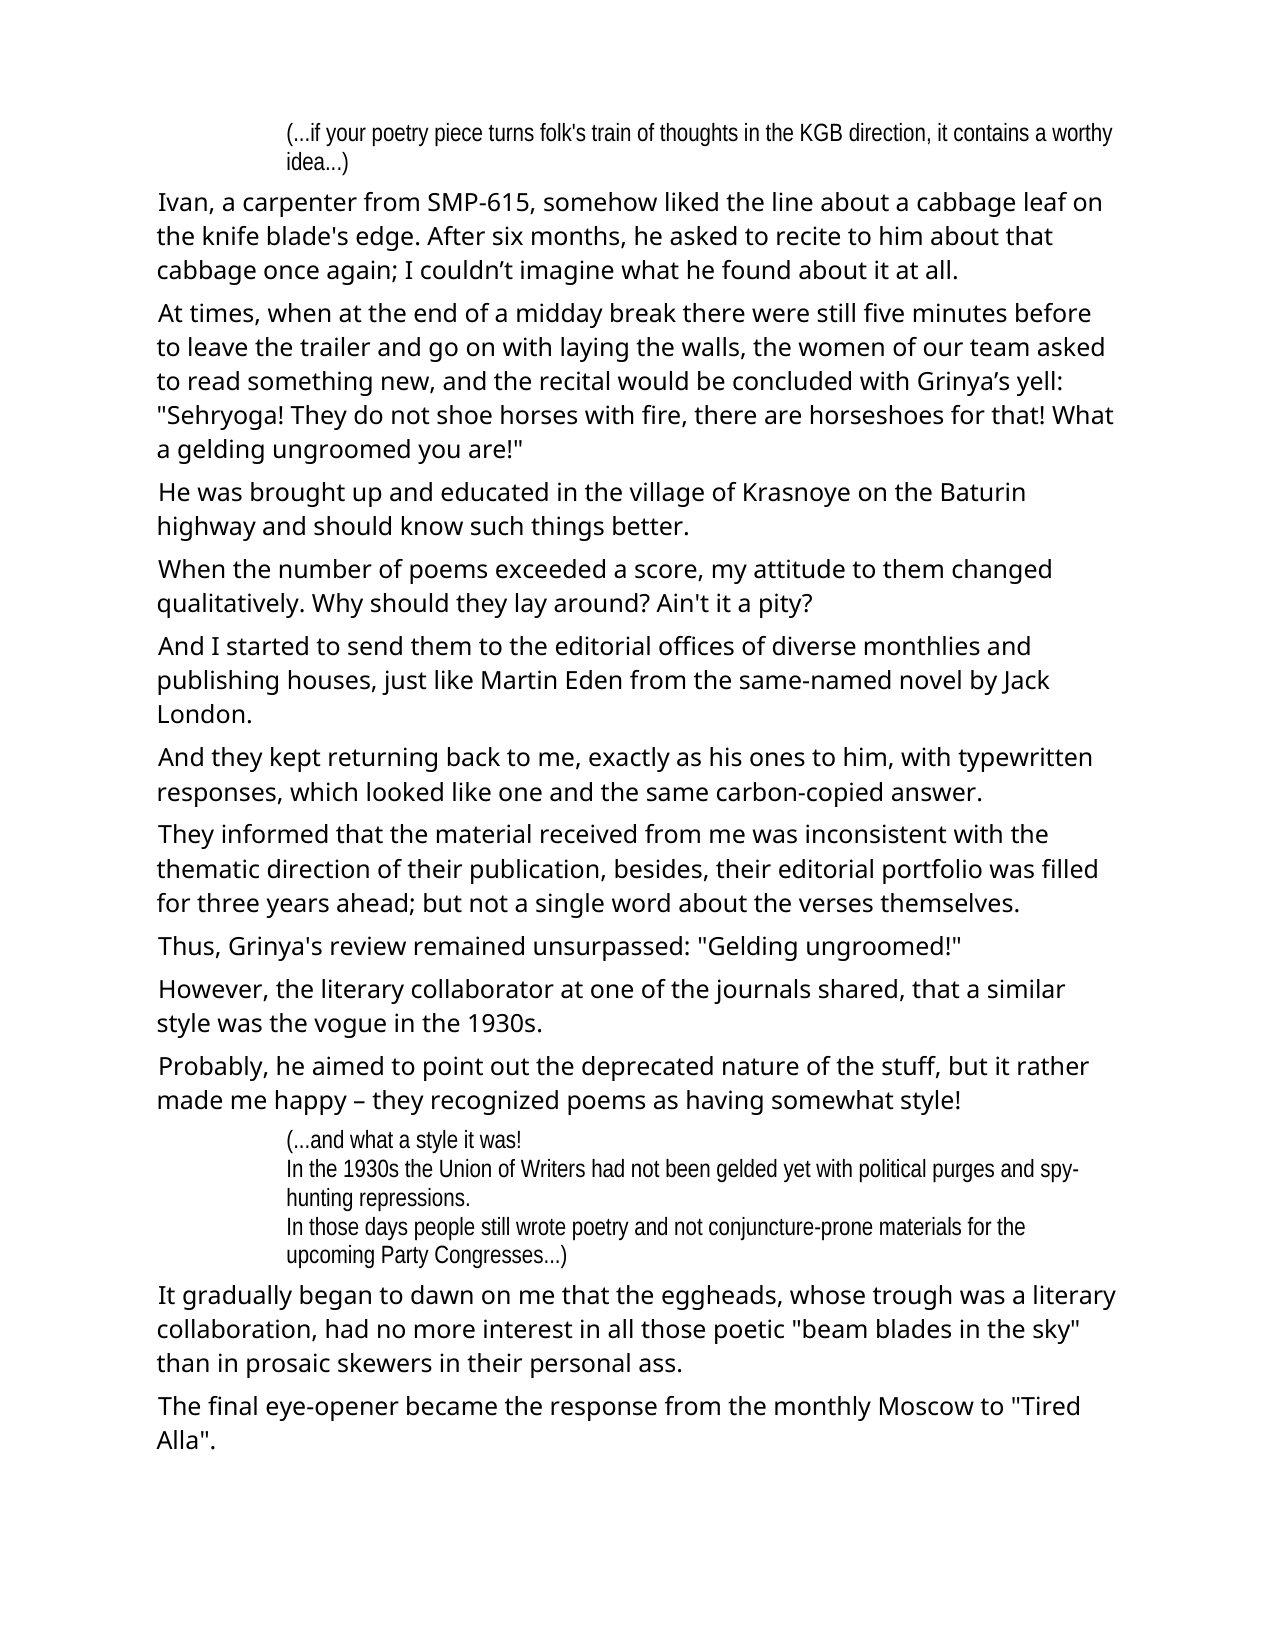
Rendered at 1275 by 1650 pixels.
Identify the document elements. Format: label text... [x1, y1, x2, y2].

text Ivan, a carpenter from SMP-615, somehow liked the line about a cabbage leaf on the knife blade's edge. After six months, he asked to recite to him about that cabbage once again; I couldn’t imagine what he found about it at all. [156, 184, 1118, 287]
text Thus, Grinya's review remained unsurpassed: "Gelding ungroomed!" [156, 928, 1118, 962]
list In those days people still wrote poetry and not conjuncture-prone materials for the upcoming Party Congresses...) [286, 1211, 1118, 1269]
list (...and what a style it was! [286, 1126, 1118, 1154]
text They informed that the material received from me was inconsistent with the thematic direction of their publication, besides, their editorial portfolio was filled for three years ahead; but not a single word about the verses themselves. [156, 817, 1118, 919]
text The final eye-opener became the response from the monthly Moscow to "Tired Alla". [156, 1389, 1118, 1457]
text And they kept returning back to me, exactly as his ones to him, with typewritten responses, which looked like one and the same carbon-copied answer. [156, 740, 1118, 808]
text At times, when at the end of a midday break there were still five minutes before to leave the trailer and go on with laying the walls, the women of our team asked to read something new, and the recital would be concluded with Grinya’s yell: "Sehryoga! They do not shoe horses with fire, there are horseshoes for that! What a gelding ungroomed you are!" [156, 296, 1118, 466]
list In the 1930s the Union of Writers had not been gelded yet with political purges and spy-hunting repressions. [286, 1154, 1118, 1211]
text And I started to send them to the editorial offices of diverse monthlies and publishing houses, just like Martin Eden from the same-named novel by Jack London. [156, 629, 1118, 731]
list (...if your poetry piece turns folk's train of thoughts in the KGB direction, it contains a worthy idea...) [286, 118, 1118, 175]
text When the number of poems exceeded a score, my attitude to them changed qualitatively. Why should they lay around? Ain't it a pity? [156, 552, 1118, 620]
text It gradually began to dawn on me that the eggheads, whose trough was a literary collaboration, had no more interest in all those poetic "beam blades in the sky" than in prosaic skewers in their personal ass. [156, 1278, 1118, 1380]
text However, the literary collaborator at one of the journals shared, that a similar style was the vogue in the 1930s. [156, 971, 1118, 1039]
text He was brought up and educated in the village of Krasnoye on the Baturin highway and should know such things better. [156, 475, 1118, 543]
text Probably, he aimed to point out the deprecated nature of the stuff, but it rather made me happy – they recognized poems as having somewhat style! [156, 1048, 1118, 1117]
